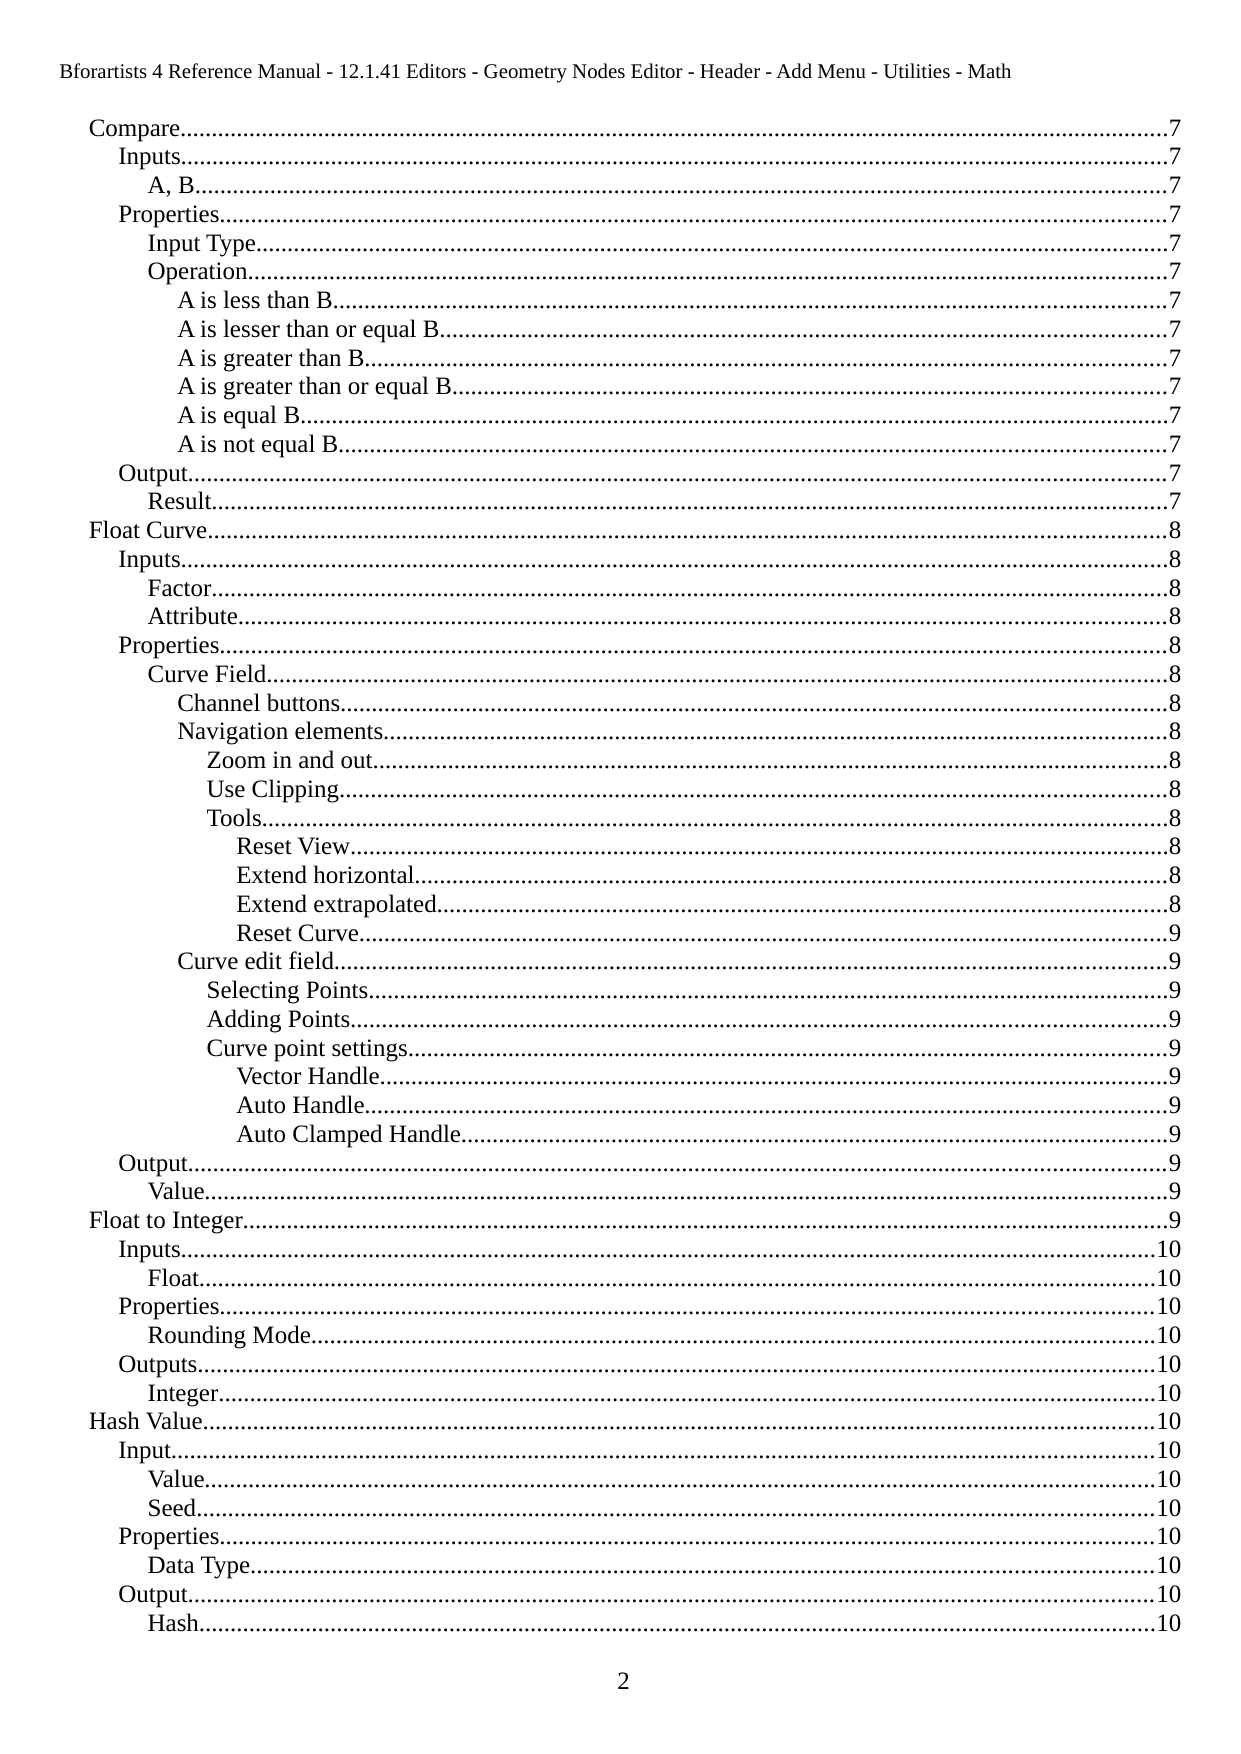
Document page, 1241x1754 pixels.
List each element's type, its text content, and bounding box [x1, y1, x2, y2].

text Properties 10 [118, 1521, 1181, 1550]
text Auto Handle 9 [236, 1090, 1181, 1119]
text Integer 10 [147, 1378, 1181, 1406]
text Curve Field 8 [147, 659, 1181, 688]
text Outputs 10 [118, 1349, 1181, 1378]
text Data Type 10 [147, 1550, 1181, 1579]
text A is not equal B 7 [177, 429, 1181, 458]
text Selecting Points 9 [206, 975, 1181, 1004]
text Properties 8 [118, 630, 1181, 659]
text Reset Curve 9 [236, 918, 1181, 946]
text Seed 10 [147, 1493, 1181, 1521]
text Output 10 [118, 1579, 1181, 1608]
text Float to Integer 9 [88, 1205, 1181, 1234]
text Float Curve 8 [88, 515, 1181, 544]
text Compare 7 [88, 113, 1181, 141]
text Input Type 7 [147, 228, 1181, 256]
text Float 10 [147, 1263, 1181, 1291]
text A is equal B 7 [177, 400, 1181, 429]
text Factor 8 [147, 573, 1181, 601]
text Inputs 7 [118, 141, 1181, 170]
text A is less than B 7 [177, 285, 1181, 314]
text Attribute 8 [147, 601, 1181, 630]
text Properties 7 [118, 199, 1181, 228]
text Navigation elements 8 [177, 716, 1181, 745]
text Hash Value 10 [88, 1406, 1181, 1435]
text Output 9 [118, 1148, 1181, 1176]
text Tools 8 [206, 803, 1181, 831]
text Curve edit field 9 [177, 946, 1181, 975]
text Vector Handle 9 [236, 1061, 1181, 1090]
text A is greater than B 7 [177, 343, 1181, 371]
text Value 9 [147, 1176, 1181, 1205]
text Curve point settings 9 [206, 1033, 1181, 1061]
text A is greater than or equal B 7 [177, 371, 1181, 400]
text Rounding Mode 10 [147, 1320, 1181, 1349]
text Input 10 [118, 1435, 1181, 1464]
text Auto Clamped Handle 9 [236, 1119, 1181, 1148]
text Inputs 8 [118, 544, 1181, 573]
text Channel buttons 8 [177, 688, 1181, 716]
text Adding Points 9 [206, 1004, 1181, 1033]
text Result 7 [147, 486, 1181, 515]
text Inputs 10 [118, 1234, 1181, 1263]
text Hash 10 [147, 1608, 1181, 1636]
text Value 10 [147, 1464, 1181, 1493]
text Extend horizontal 8 [236, 860, 1181, 889]
text Properties 10 [118, 1291, 1181, 1320]
text Output 7 [118, 458, 1181, 486]
text Reset View 8 [236, 831, 1181, 860]
text Use Clipping 8 [206, 774, 1181, 803]
text A is lesser than or equal B 7 [177, 314, 1181, 343]
text Extend extrapolated 8 [236, 889, 1181, 918]
text Operation 7 [147, 256, 1181, 285]
text Zoom in and out 8 [206, 745, 1181, 774]
text A, B 7 [147, 170, 1181, 199]
